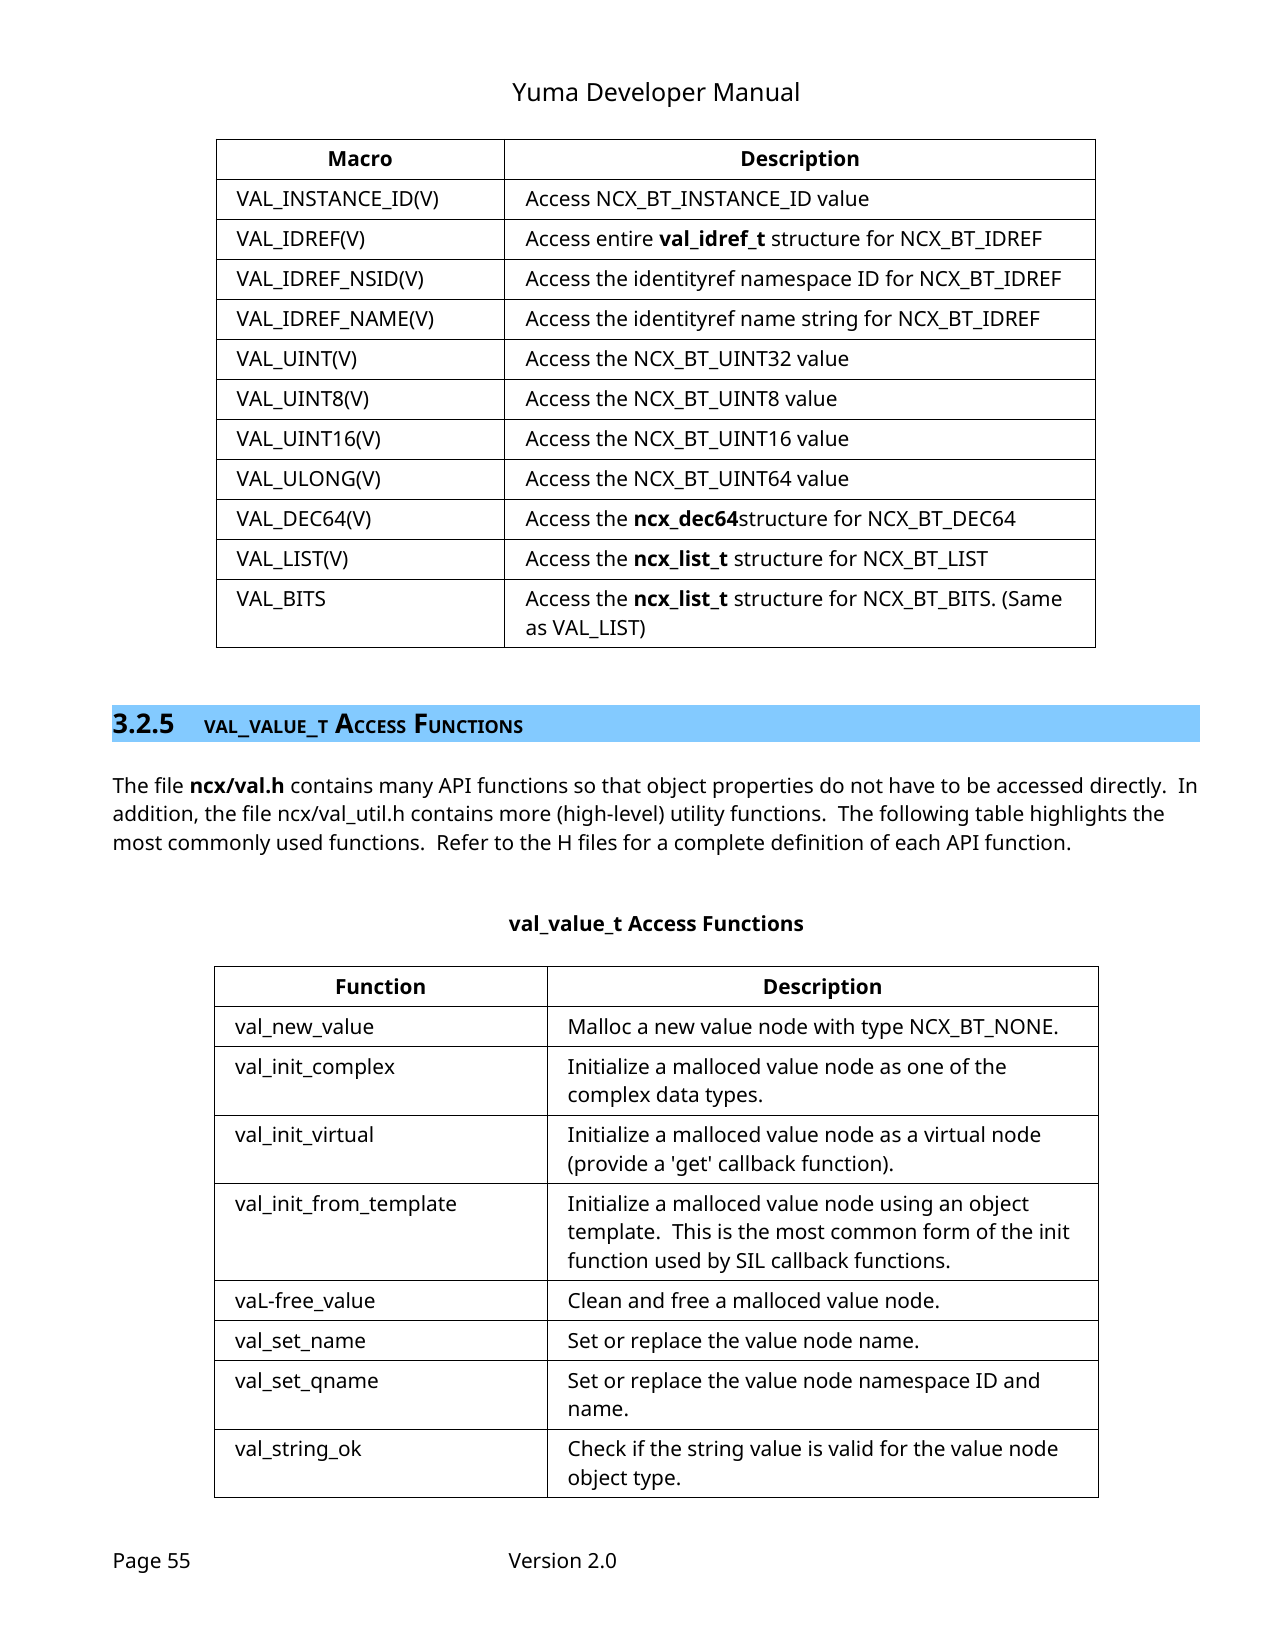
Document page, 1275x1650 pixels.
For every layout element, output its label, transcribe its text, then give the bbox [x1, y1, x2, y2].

table_cell VAL_IDREF_NSID(V) [217, 260, 504, 298]
table_cell Access the NCX_BT_UINT32 value [505, 340, 1095, 378]
table_cell Check if the string value is valid for the value node object type. [548, 1430, 1098, 1497]
table_cell VAL_UINT(V) [217, 340, 504, 378]
table_cell val_init_virtual [215, 1116, 547, 1183]
table_cell Access entire val_idref_t structure for NCX_BT_IDREF [505, 220, 1095, 258]
table_cell VAL_UINT16(V) [217, 420, 504, 458]
table_cell val_init_from_template [215, 1184, 547, 1280]
table_cell Malloc a new value node with type NCX_BT_NONE. [548, 1007, 1098, 1046]
table_cell VAL_IDREF(V) [217, 220, 504, 258]
table_cell Access the identityref namespace ID for NCX_BT_IDREF [505, 260, 1095, 298]
table_header Macro [217, 140, 504, 178]
table_cell VAL_LIST(V) [217, 540, 504, 578]
table_cell VAL_BITS [217, 580, 504, 647]
table_cell Access NCX_BT_INSTANCE_ID value [505, 180, 1095, 218]
table_cell Access the NCX_BT_UINT8 value [505, 380, 1095, 418]
table_cell Access the NCX_BT_UINT16 value [505, 420, 1095, 458]
table_cell VAL_ULONG(V) [217, 460, 504, 498]
table_header Description [505, 140, 1095, 178]
table_cell Initialize a malloced value node using an object template. This is the most common form of the init function used by SIL callback functions. [548, 1184, 1098, 1280]
table_cell Set or replace the value node name. [548, 1321, 1098, 1360]
table_cell Clean and free a malloced value node. [548, 1281, 1098, 1320]
table_header Description [548, 967, 1098, 1006]
table_cell Access the ncx_list_t structure for NCX_BT_LIST [505, 540, 1095, 578]
table_cell Access the ncx_dec64structure for NCX_BT_DEC64 [505, 500, 1095, 538]
table_cell val_string_ok [215, 1430, 547, 1497]
subtitle val_value_t Access Functions [127, 909, 1185, 938]
table_cell Access the identityref name string for NCX_BT_IDREF [505, 300, 1095, 338]
subtitle val_value_t Access Functions [112, 705, 1200, 742]
table_cell val_set_qname [215, 1361, 547, 1428]
table_cell Access the ncx_list_t structure for NCX_BT_BITS. (Same as VAL_LIST) [505, 580, 1095, 647]
text The file ncx/val.h contains many API functions so that object properties do not have to be accessed directly. In addition, the file ncx/val_util.h contains more (high-level) utility functions. The following table highlights the most commonly used functions. Refer to the H files for a complete definition of each API function. [112, 771, 1200, 856]
table_cell VAL_UINT8(V) [217, 380, 504, 418]
table_header Function [215, 967, 547, 1006]
table_cell VAL_INSTANCE_ID(V) [217, 180, 504, 218]
table_cell VAL_IDREF_NAME(V) [217, 300, 504, 338]
table_cell Initialize a malloced value node as a virtual node (provide a 'get' callback function). [548, 1116, 1098, 1183]
table_cell vaL-free_value [215, 1281, 547, 1320]
table_cell Set or replace the value node namespace ID and name. [548, 1361, 1098, 1428]
table_cell Initialize a malloced value node as one of the complex data types. [548, 1047, 1098, 1115]
table_cell val_set_name [215, 1321, 547, 1360]
table_cell VAL_DEC64(V) [217, 500, 504, 538]
table_cell Access the NCX_BT_UINT64 value [505, 460, 1095, 498]
table_cell val_init_complex [215, 1047, 547, 1115]
table_cell val_new_value [215, 1007, 547, 1046]
